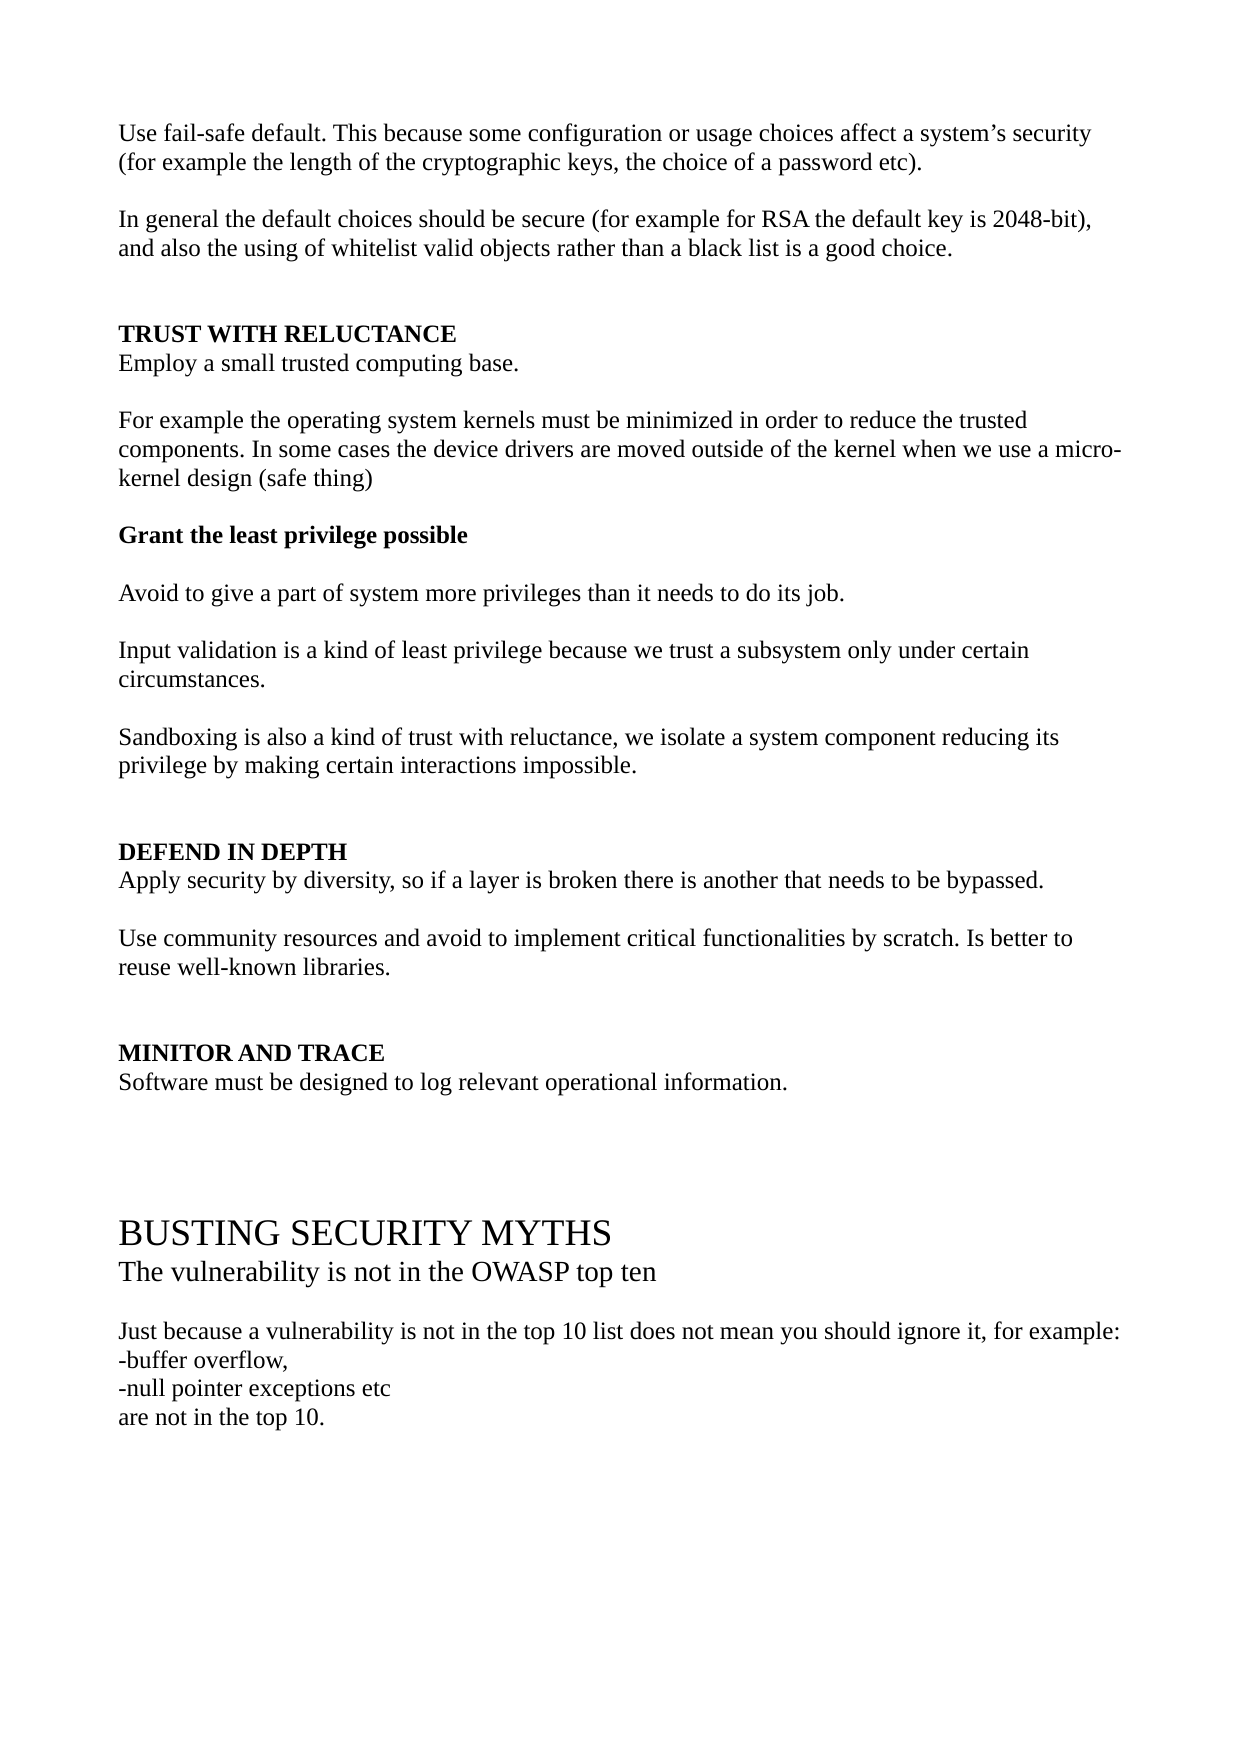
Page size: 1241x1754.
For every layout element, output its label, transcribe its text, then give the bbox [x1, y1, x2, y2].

text TRUST WITH RELUCTANCE [118, 319, 1122, 348]
text Apply security by diversity, so if a layer is broken there is another that needs to be bypassed. [118, 866, 1122, 894]
text Sandboxing is also a kind of trust with reluctance, we isolate a system component reducing its privilege by making certain interactions impossible. [118, 722, 1122, 779]
text Input validation is a kind of least privilege because we trust a subsystem only under certain circumstances. [118, 636, 1122, 693]
text are not in the top 10. [118, 1402, 1122, 1431]
text In general the default choices should be secure (for example for RSA the default key is 2048-bit), and also the using of whitelist valid objects rather than a black list is a good choice. [118, 204, 1122, 262]
text For example the operating system kernels must be minimized in order to reduce the trusted components. In some cases the device drivers are moved outside of the kernel when we use a micro-kernel design (safe thing) [118, 406, 1122, 492]
text Employ a small trusted computing base. [118, 348, 1122, 377]
text BUSTING SECURITY MYTHS [118, 1211, 1122, 1254]
text Use community resources and avoid to implement critical functionalities by scratch. Is better to reuse well-known libraries. [118, 923, 1122, 981]
text -buffer overflow, [118, 1345, 1122, 1373]
text Just because a vulnerability is not in the top 10 list does not mean you should ignore it, for example: [118, 1316, 1122, 1345]
text Avoid to give a part of system more privileges than it needs to do its job. [118, 578, 1122, 607]
text MINITOR AND TRACE [118, 1038, 1122, 1067]
text -null pointer exceptions etc [118, 1373, 1122, 1402]
text Software must be designed to log relevant operational information. [118, 1067, 1122, 1096]
text The vulnerability is not in the OWASP top ten [118, 1254, 1122, 1287]
text Use fail-safe default. This because some configuration or usage choices affect a system’s security (for example the length of the cryptographic keys, the choice of a password etc). [118, 118, 1122, 176]
text Grant the least privilege possible [118, 521, 1122, 549]
text DEFEND IN DEPTH [118, 837, 1122, 866]
